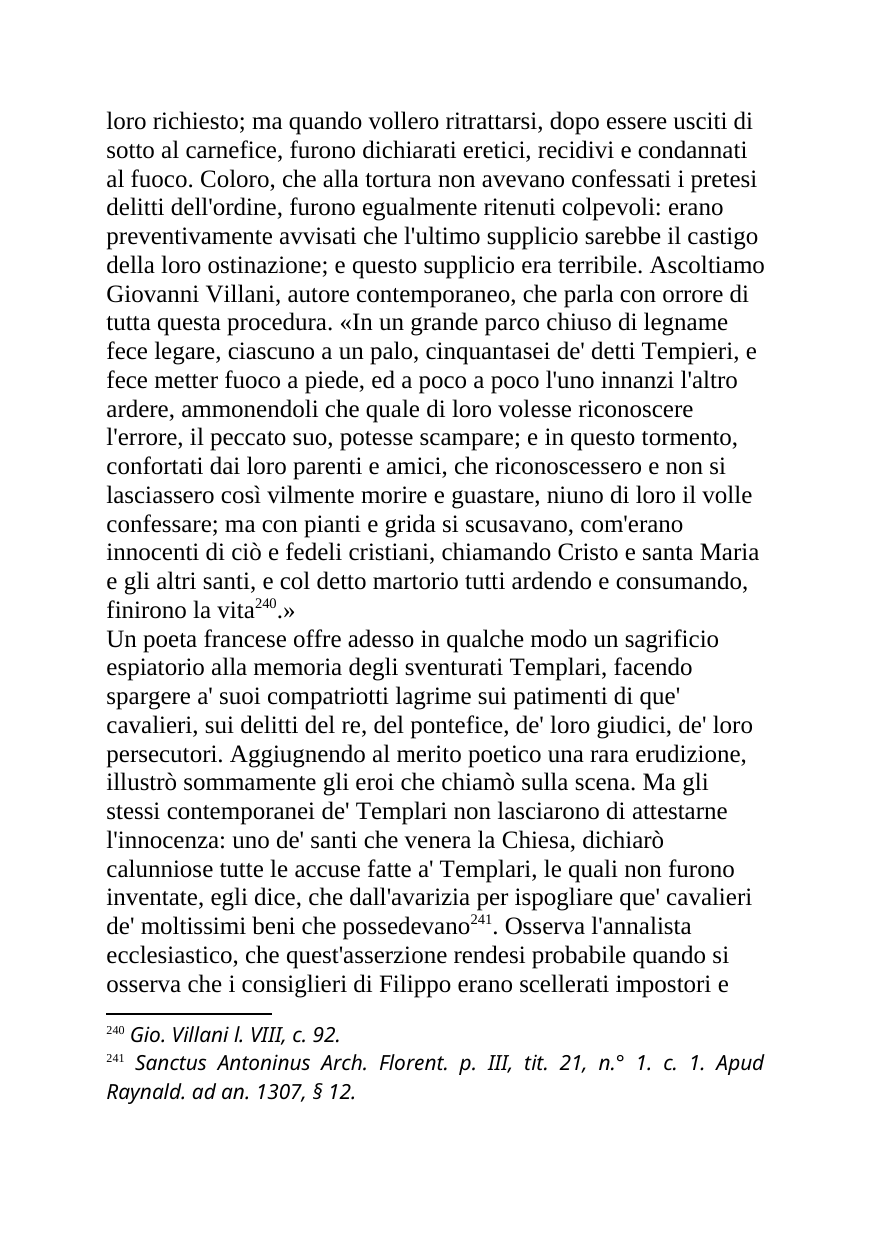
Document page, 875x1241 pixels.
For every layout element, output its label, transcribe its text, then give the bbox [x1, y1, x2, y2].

text loro richiesto; ma quando vollero ritrattarsi, dopo essere usciti di sotto al carnefice, furono dichiarati eretici, recidivi e condannati al fuoco. Coloro, che alla tortura non avevano confessati i pretesi delitti dell'ordine, furono egualmente ritenuti colpevoli: erano preventivamente avvisati che l'ultimo supplicio sarebbe il castigo della loro ostinazione; e questo supplicio era terribile. Ascoltiamo Giovanni Villani, autore contemporaneo, che parla con orrore di tutta questa procedura. «In un grande parco chiuso di legname fece legare, ciascuno a un palo, cinquantasei de' detti Tempieri, e fece metter fuoco a piede, ed a poco a poco l'uno innanzi l'altro ardere, ammonendoli che quale di loro volesse riconoscere l'errore, il peccato suo, potesse scampare; e in questo tormento, confortati dai loro parenti e amici, che riconoscessero e non si lasciassero così vilmente morire e guastare, niuno di loro il volle confessare; ma con pianti e grida si scusavano, com'erano innocenti di ciò e fedeli cristiani, chiamando Cristo e santa Maria e gli altri santi, e col detto martorio tutti ardendo e consumando, finirono la vita.» [106, 106, 768, 624]
text Gio. Villani l. VIII, c. 92. [106, 1020, 768, 1048]
text Un poeta francese offre adesso in qualche modo un sagrificio espiatorio alla memoria degli sventurati Templari, facendo spargere a' suoi compatriotti lagrime sui patimenti di que' cavalieri, sui delitti del re, del pontefice, de' loro giudici, de' loro persecutori. Aggiugnendo al merito poetico una rara erudizione, illustrò sommamente gli eroi che chiamò sulla scena. Ma gli stessi contemporanei de' Templari non lasciarono di attestarne l'innocenza: uno de' santi che venera la Chiesa, dichiarò calunniose tutte le accuse fatte a' Templari, le quali non furono inventate, egli dice, che dall'avarizia per ispogliare que' cavalieri de' moltissimi beni che possedevano. Osserva l'annalista ecclesiastico, che quest'asserzione rendesi probabile quando si osserva che i consiglieri di Filippo erano scellerati impostori e [106, 624, 768, 997]
text Sanctus Antoninus Arch. Florent. p. III, tit. 21, n.° 1. c. 1. Apud Raynald. ad an. 1307, § 12. [106, 1048, 768, 1105]
